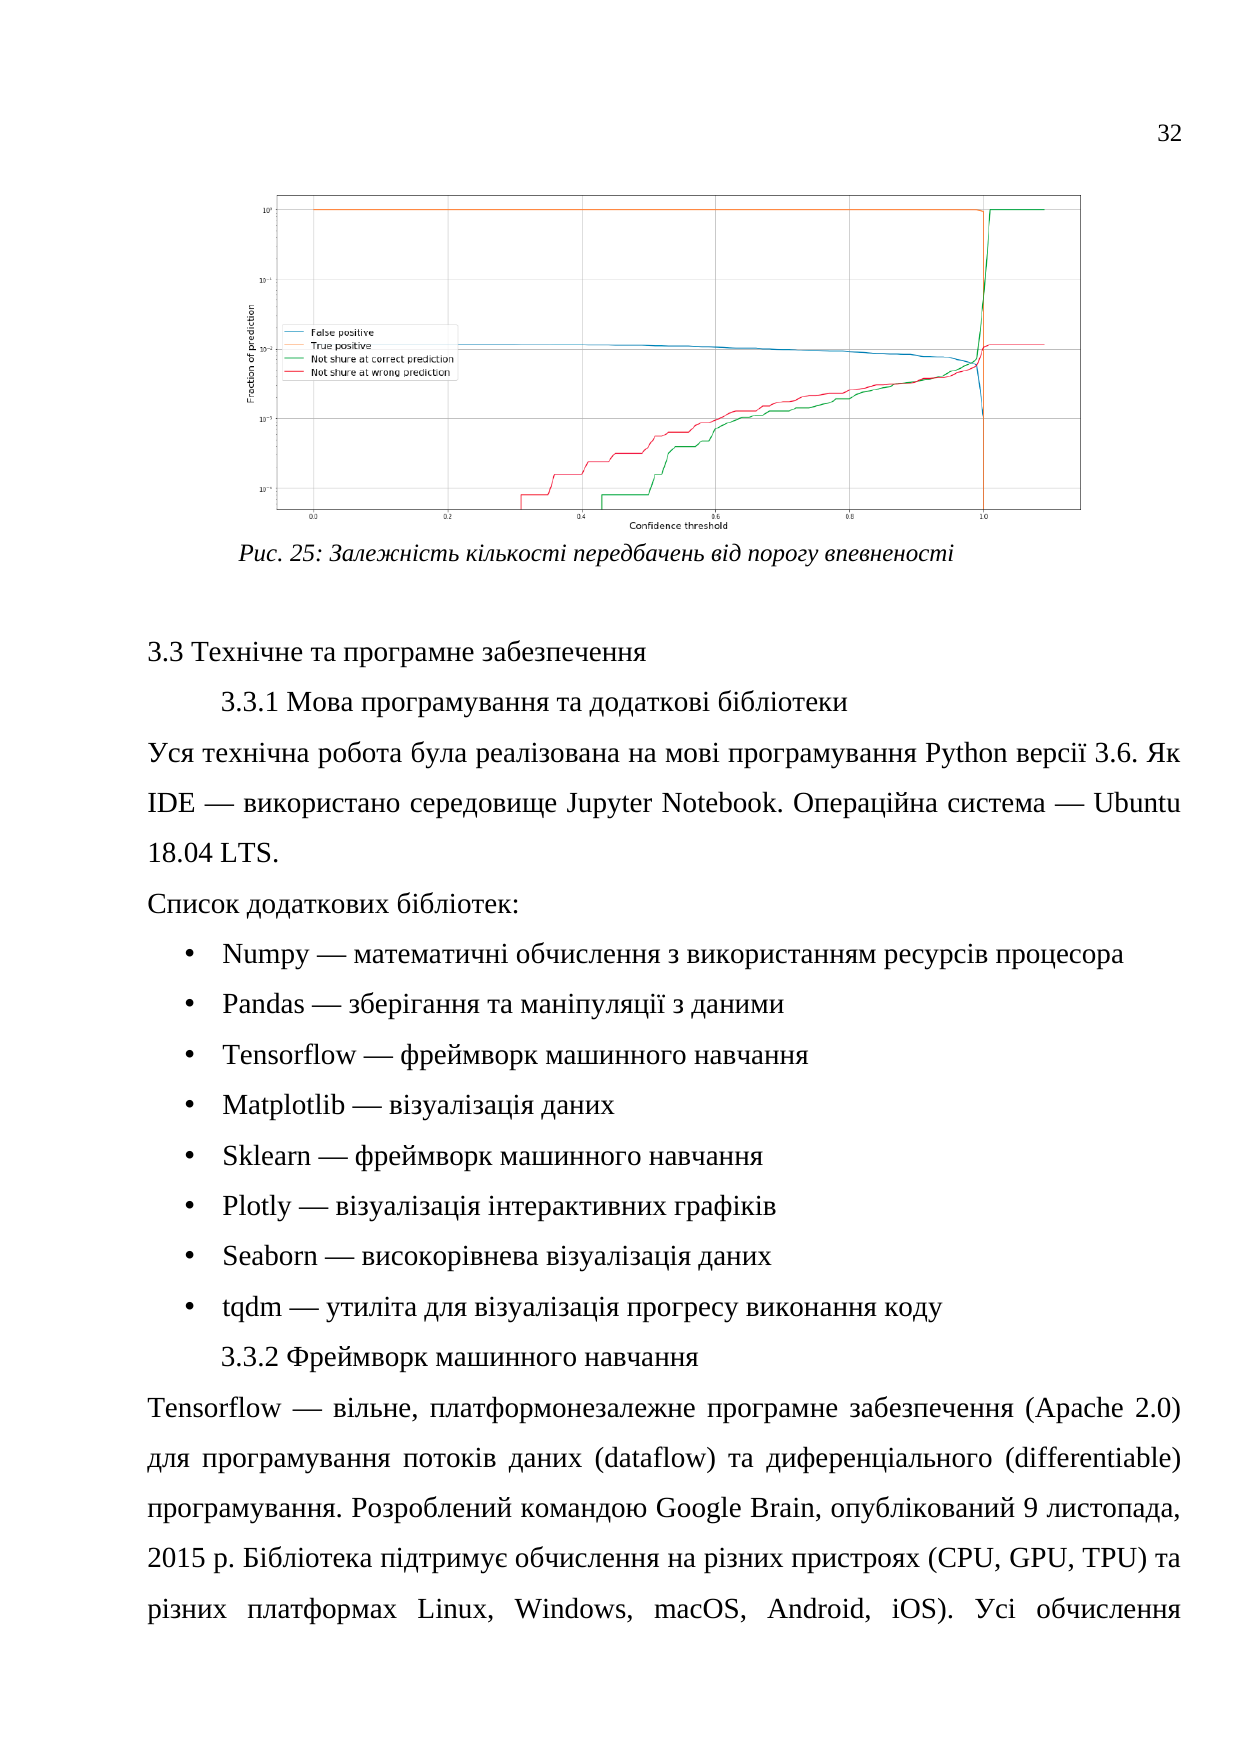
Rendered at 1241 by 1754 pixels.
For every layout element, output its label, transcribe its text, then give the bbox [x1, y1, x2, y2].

text Tensorflow — вільне, платформонезалежне програмне забезпечення (Apache 2.0) для програмування потоків даних (dataflow) та диференціального (differentiable) програмування. Розроблений командою Google Brain, опублікований 9 листопада, 2015 р. Бібліотека підтримує обчислення на різних пристроях (CPU, GPU, TPU) та різних платформах Linux, Windows, macOS, Android, iOS). Усі обчислення [147, 1390, 1182, 1624]
list Plotly — візуалізація інтерактивних графіків [184, 1188, 1182, 1222]
list Tensorflow — фреймворк машинного навчання [184, 1037, 1182, 1071]
subtitle 3.3.1 Мова програмування та додаткові бібліотеки [147, 684, 1182, 718]
text Уся технічна робота була реалізована на мові програмування Python версії 3.6. Як IDE — використано середовище Jupyter Notebook. Операційна система — Ubuntu 18.04 LTS. [147, 735, 1182, 869]
list Matplotlib — візуалізація даних [184, 1087, 1182, 1121]
list Sklearn — фреймворк машинного навчання [184, 1138, 1182, 1171]
list tqdm — утиліта для візуалізація прогресу виконання коду [184, 1289, 1182, 1323]
list Seaborn — високорівнева візуалізація даних [184, 1238, 1182, 1272]
picture [238, 188, 1091, 533]
text Список додаткових бібліотек: [147, 886, 1182, 919]
subtitle 3.3.2 Фреймворк машинного навчання [147, 1339, 1182, 1373]
text Рис. 25: Залежність кількості передбачень від порогу впевненості [238, 533, 1091, 567]
subtitle 3.3 Технічне та програмне забезпечення [147, 634, 1182, 668]
list Pandas — зберігання та маніпуляції з даними [184, 986, 1182, 1020]
list Numpy — математичні обчислення з використанням ресурсів процесора [184, 936, 1182, 970]
